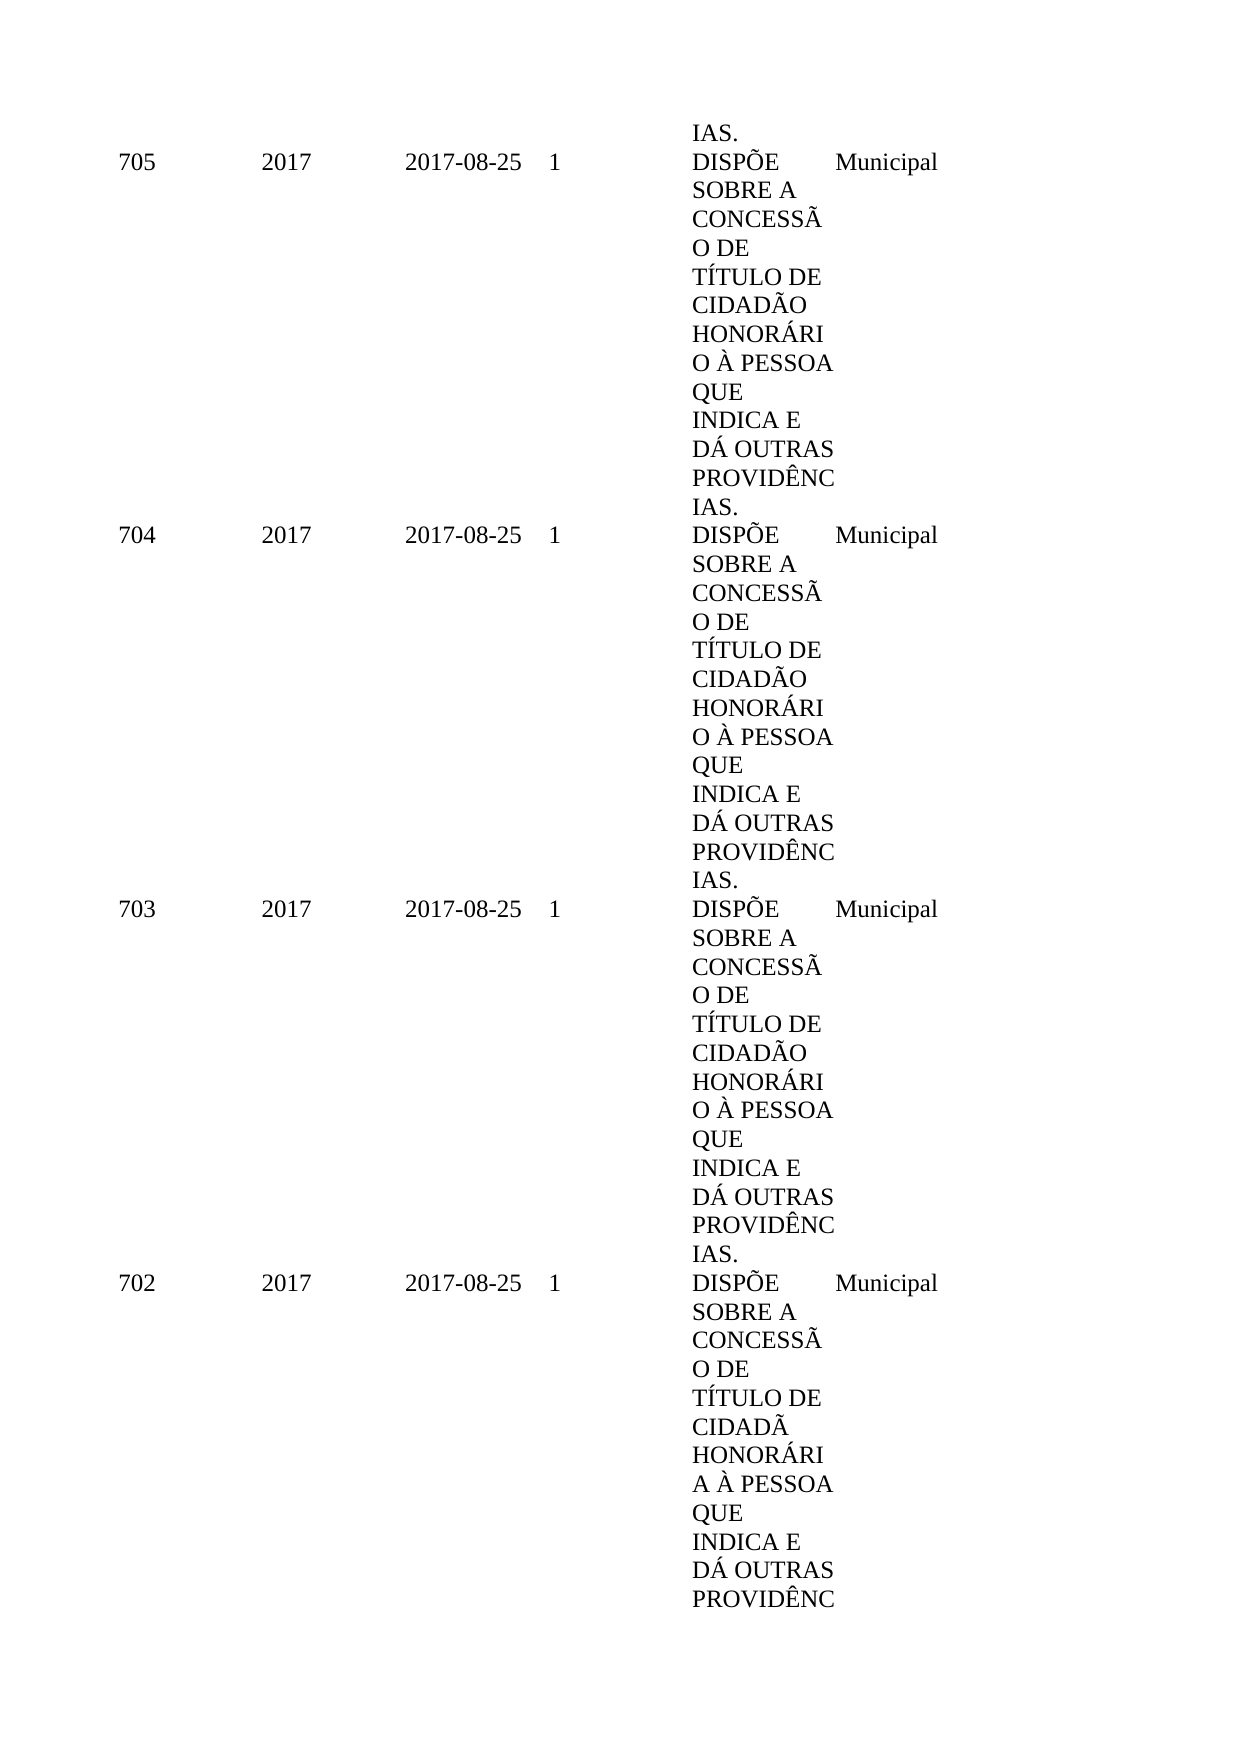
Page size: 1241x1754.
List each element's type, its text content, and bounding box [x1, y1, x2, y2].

table_cell DISPÕE SOBRE A CONCESSÃO DE TÍTULO DE CIDADÃ HONORÁRIA À PESSOA QUE INDICA E DÁ OUTRAS PROVIDÊNC [692, 1268, 835, 1613]
table_cell Municipal [835, 147, 979, 521]
table_cell [979, 118, 1122, 147]
table_cell Municipal [835, 521, 979, 894]
table_cell 2017 [261, 1268, 405, 1613]
table_cell 1 [548, 147, 692, 521]
table_cell 703 [118, 894, 261, 1268]
table_cell [118, 118, 261, 147]
table_cell [548, 118, 692, 147]
table_cell 704 [118, 521, 261, 894]
table_cell 2017 [261, 521, 405, 894]
table_cell [979, 1268, 1122, 1613]
table_cell 2017-08-25 [405, 521, 548, 894]
table_cell 2017-08-25 [405, 147, 548, 521]
table_cell [261, 118, 405, 147]
table_cell DISPÕE SOBRE A CONCESSÃO DE TÍTULO DE CIDADÃO HONORÁRIO À PESSOA QUE INDICA E DÁ OUTRAS PROVIDÊNCIAS. [692, 147, 835, 521]
table_cell 2017 [261, 147, 405, 521]
table_cell DISPÕE SOBRE A CONCESSÃO DE TÍTULO DE CIDADÃO HONORÁRIO À PESSOA QUE INDICA E DÁ OUTRAS PROVIDÊNCIAS. [692, 894, 835, 1268]
table_cell [835, 118, 979, 147]
table_cell 2017-08-25 [405, 1268, 548, 1613]
table_cell DISPÕE SOBRE A CONCESSÃO DE TÍTULO DE CIDADÃO HONORÁRIO À PESSOA QUE INDICA E DÁ OUTRAS PROVIDÊNCIAS. [692, 521, 835, 894]
table_cell [405, 118, 548, 147]
table_cell Municipal [835, 1268, 979, 1613]
table_cell 1 [548, 894, 692, 1268]
table_cell Municipal [835, 894, 979, 1268]
table_cell 2017 [261, 894, 405, 1268]
table_cell [979, 894, 1122, 1268]
table_cell 1 [548, 1268, 692, 1613]
table_cell 702 [118, 1268, 261, 1613]
table_cell 705 [118, 147, 261, 521]
table_cell [979, 521, 1122, 894]
table_cell IAS. [692, 118, 835, 147]
table_cell 2017-08-25 [405, 894, 548, 1268]
table_cell [979, 147, 1122, 521]
table_cell 1 [548, 521, 692, 894]
